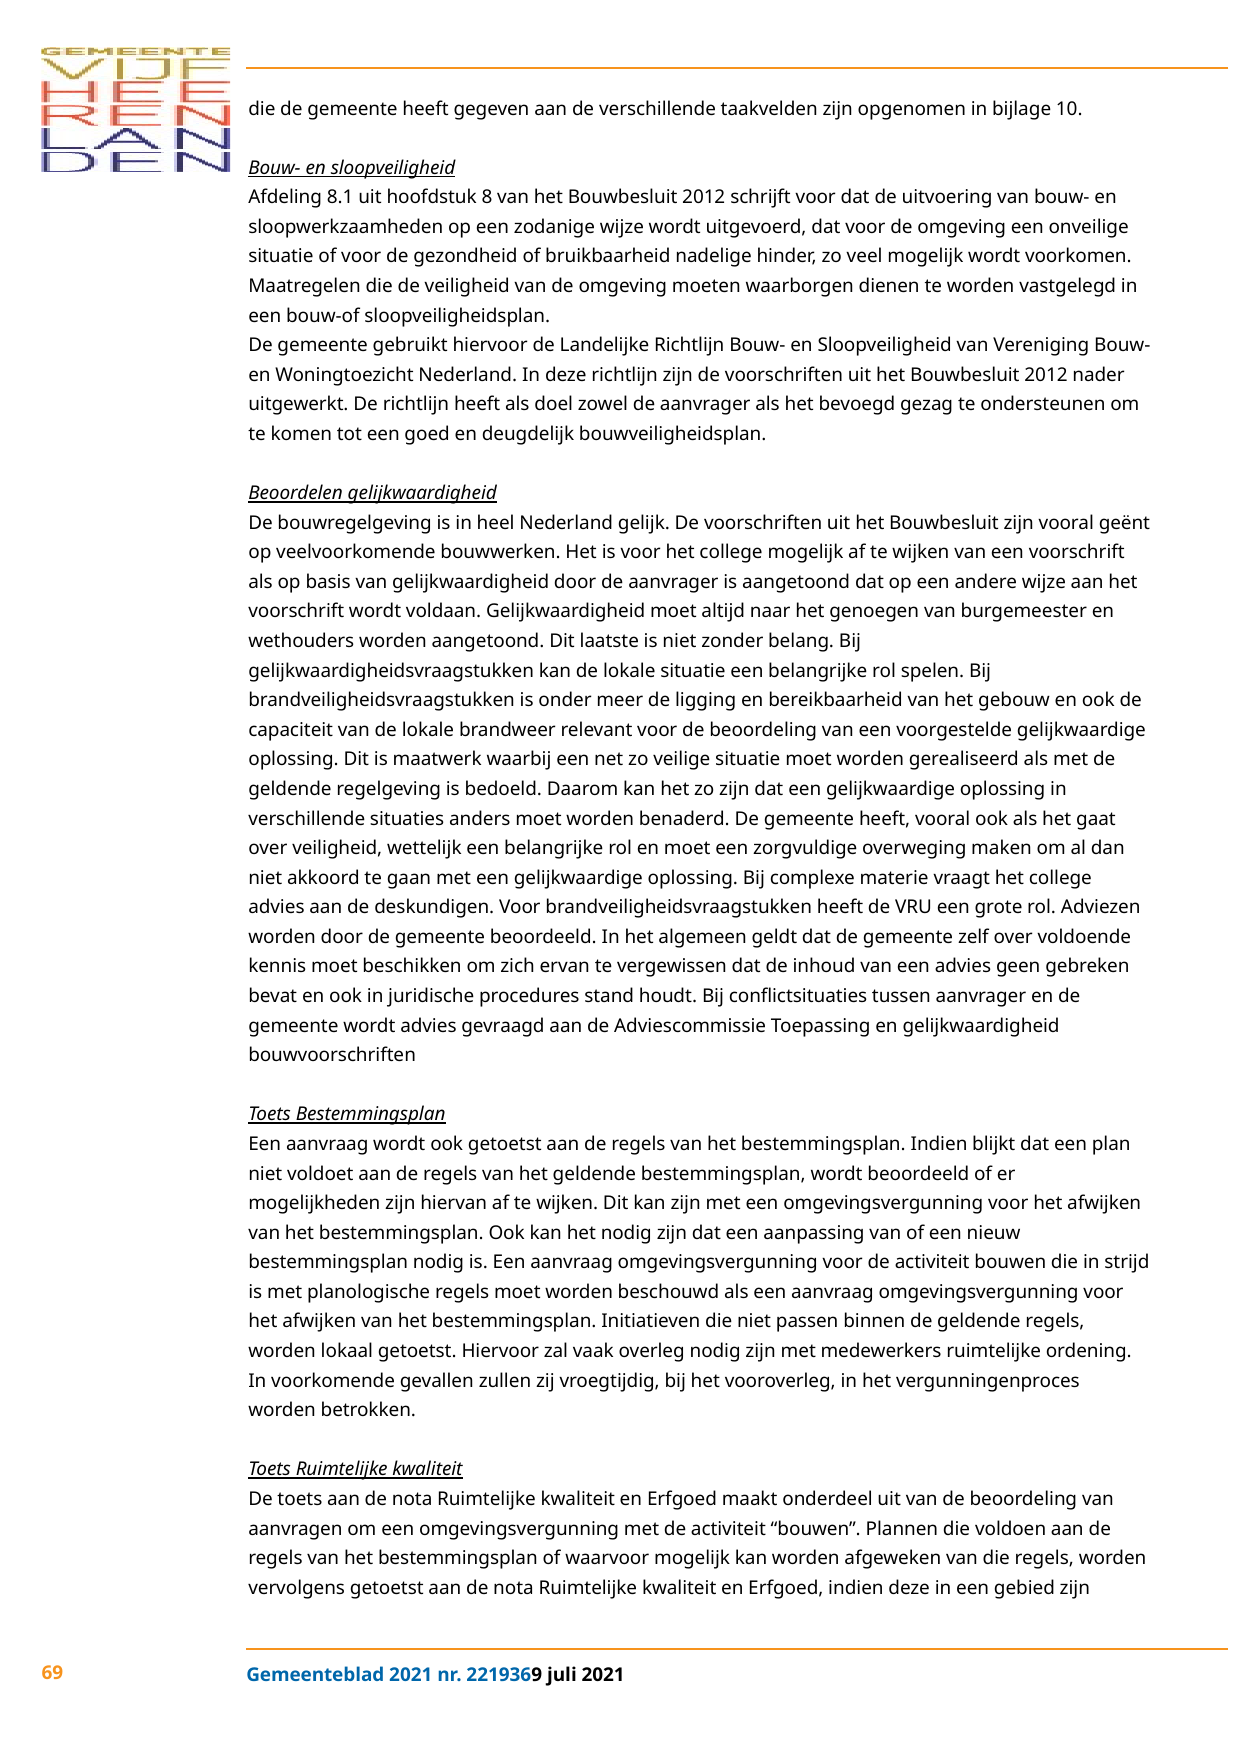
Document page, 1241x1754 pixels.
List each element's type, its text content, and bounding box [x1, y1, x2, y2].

text die de gemeente heeft gegeven aan de verschillende taakvelden zijn opgenomen in bijlage 10. [248, 95, 1152, 121]
text Afdeling 8.1 uit hoofdstuk 8 van het Bouwbesluit 2012 schrijft voor dat de uitvoering van bouw- en sloopwerkzaamheden op een zodanige wijze wordt uitgevoerd, dat voor de omgeving een onveilige situatie of voor de gezondheid of bruikbaarheid nadelige hinder, zo veel mogelijk wordt voorkomen. Maatregelen die de veiligheid van de omgeving moeten waarborgen dienen te worden vastgelegd in een bouw-of sloopveiligheidsplan. [248, 183, 1152, 328]
text Beoordelen gelijkwaardigheid [248, 479, 1152, 505]
text De bouwregelgeving is in heel Nederland gelijk. De voorschriften uit het Bouwbesluit zijn vooral geënt op veelvoorkomende bouwwerken. Het is voor het college mogelijk af te wijken van een voorschrift als op basis van gelijkwaardigheid door de aanvrager is aangetoond dat op een andere wijze aan het voorschrift wordt voldaan. Gelijkwaardigheid moet altijd naar het genoegen van burgemeester en wethouders worden aangetoond. Dit laatste is niet zonder belang. Bij gelijkwaardigheidsvraagstukken kan de lokale situatie een belangrijke rol spelen. Bij brandveiligheidsvraagstukken is onder meer de ligging en bereikbaarheid van het gebouw en ook de capaciteit van de lokale brandweer relevant voor de beoordeling van een voorgestelde gelijkwaardige oplossing. Dit is maatwerk waarbij een net zo veilige situatie moet worden gerealiseerd als met de geldende regelgeving is bedoeld. Daarom kan het zo zijn dat een gelijkwaardige oplossing in verschillende situaties anders moet worden benaderd. De gemeente heeft, vooral ook als het gaat over veiligheid, wettelijk een belangrijke rol en moet een zorgvuldige overweging maken om al dan niet akkoord te gaan met een gelijkwaardige oplossing. Bij complexe materie vraagt het college advies aan de deskundigen. Voor brandveiligheidsvraagstukken heeft de VRU een grote rol. Adviezen worden door de gemeente beoordeeld. In het algemeen geldt dat de gemeente zelf over voldoende kennis moet beschikken om zich ervan te vergewissen dat de inhoud van een advies geen gebreken bevat en ook in juridische procedures stand houdt. Bij conflictsituaties tussen aanvrager en de gemeente wordt advies gevraagd aan de Adviescommissie Toepassing en gelijkwaardigheid bouwvoorschriften [248, 509, 1152, 1067]
picture [41, 47, 231, 172]
text Toets Ruimtelijke kwaliteit [248, 1456, 1152, 1481]
text Een aanvraag wordt ook getoetst aan de regels van het bestemmingsplan. Indien blijkt dat een plan niet voldoet aan de regels van het geldende bestemmingsplan, wordt beoordeeld of er mogelijkheden zijn hiervan af te wijken. Dit kan zijn met een omgevingsvergunning voor het afwijken van het bestemmingsplan. Ook kan het nodig zijn dat een aanpassing van of een nieuw bestemmingsplan nodig is. Een aanvraag omgevingsvergunning voor de activiteit bouwen die in strijd is met planologische regels moet worden beschouwd als een aanvraag omgevingsvergunning voor het afwijken van het bestemmingsplan. Initiatieven die niet passen binnen de geldende regels, worden lokaal getoetst. Hiervoor zal vaak overleg nodig zijn met medewerkers ruimtelijke ordening. In voorkomende gevallen zullen zij vroegtijdig, bij het vooroverleg, in het vergunningenproces worden betrokken. [248, 1130, 1152, 1422]
text De gemeente gebruikt hiervoor de Landelijke Richtlijn Bouw- en Sloopveiligheid van Vereniging Bouw- en Woningtoezicht Nederland. In deze richtlijn zijn de voorschriften uit het Bouwbesluit 2012 nader uitgewerkt. De richtlijn heeft als doel zowel de aanvrager als het bevoegd gezag te ondersteunen om te komen tot een goed en deugdelijk bouwveiligheidsplan. [248, 331, 1152, 446]
text Bouw- en sloopveiligheid [248, 154, 1152, 180]
text De toets aan de nota Ruimtelijke kwaliteit en Erfgoed maakt onderdeel uit van de beoordeling van aanvragen om een omgevingsvergunning met de activiteit “bouwen”. Plannen die voldoen aan de regels van het bestemmingsplan of waarvoor mogelijk kan worden afgeweken van die regels, worden vervolgens getoetst aan de nota Ruimtelijke kwaliteit en Erfgoed, indien deze in een gebied zijn [248, 1485, 1152, 1600]
text Toets Bestemmingsplan [248, 1101, 1152, 1126]
